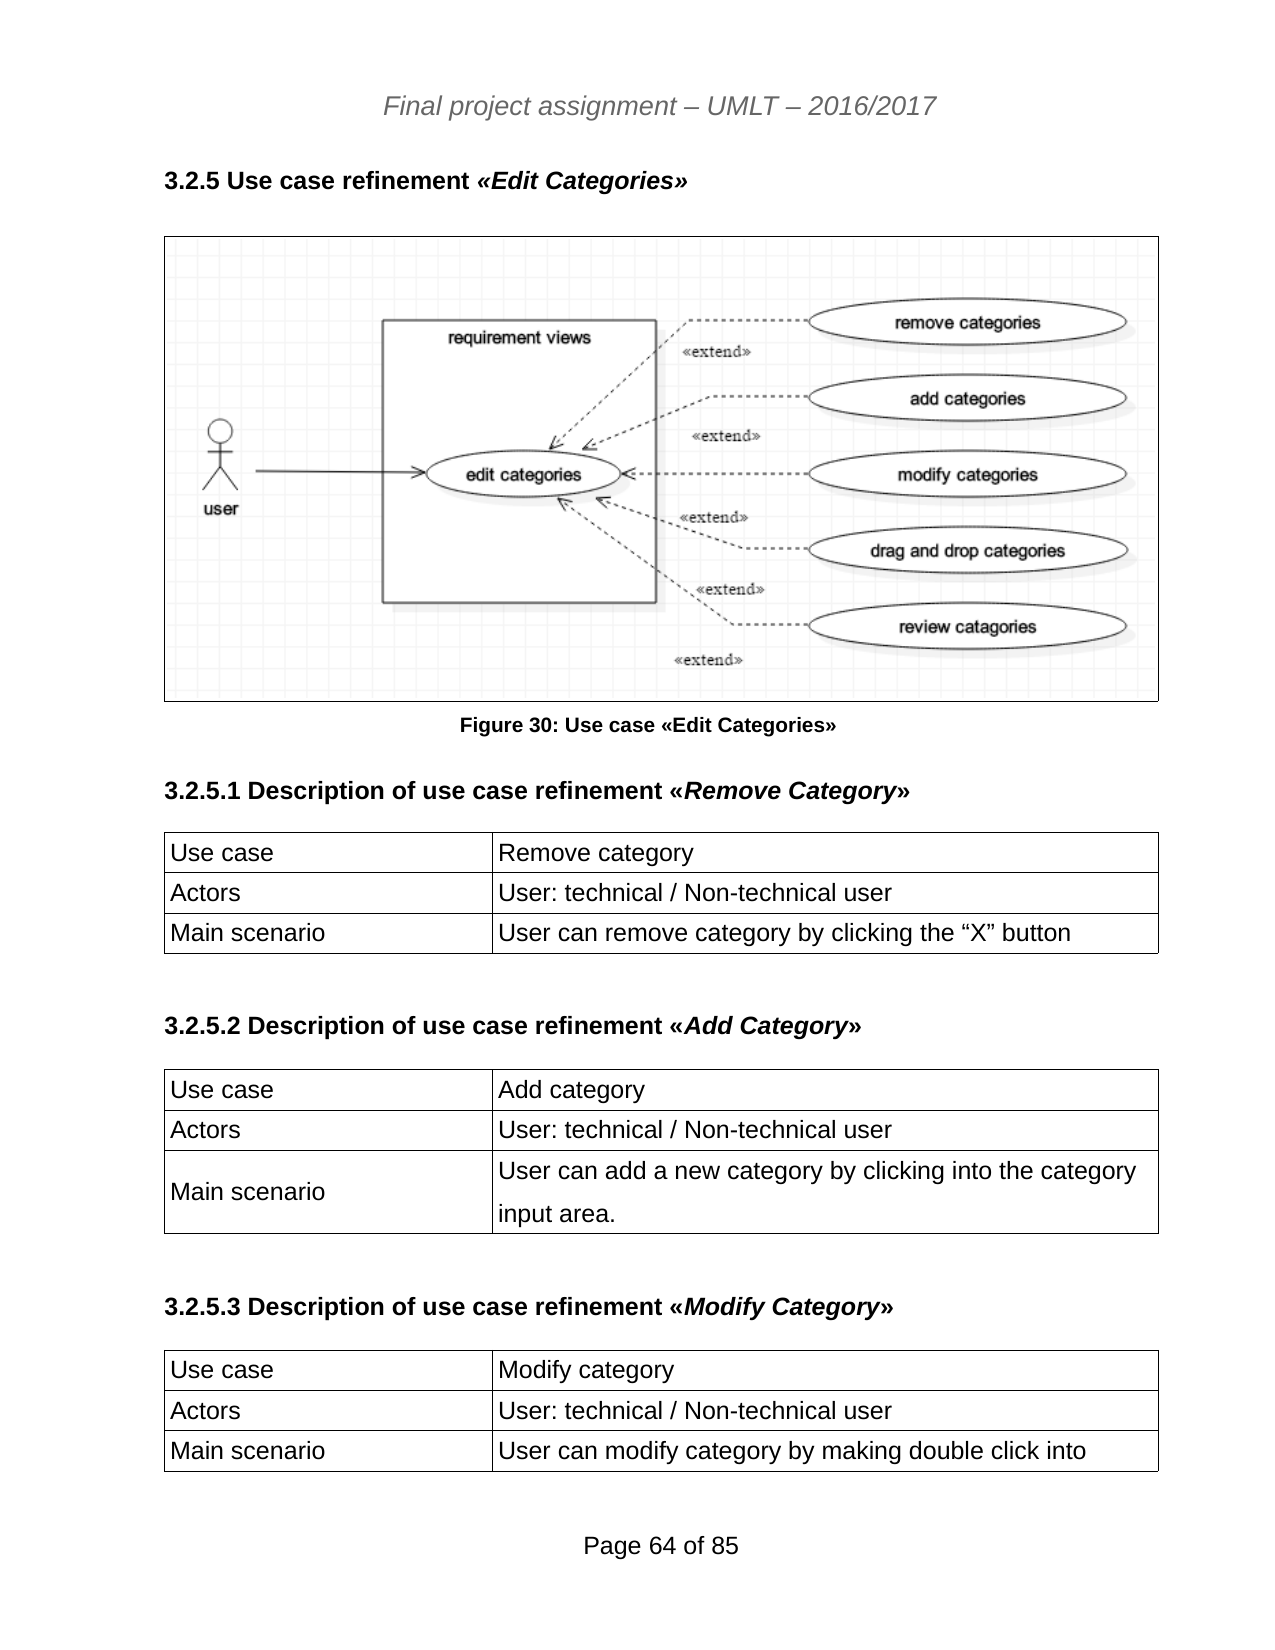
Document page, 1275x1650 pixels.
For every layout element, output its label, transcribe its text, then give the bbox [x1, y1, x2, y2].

table_header Add category [493, 1070, 1158, 1109]
table_header Use case [165, 1070, 492, 1109]
table_cell User can remove category by clicking the “X” button [493, 914, 1158, 953]
text [165, 237, 1158, 701]
table_cell User can add a new category by clicking into the category input area. [493, 1151, 1158, 1233]
table_header Use case [165, 1351, 492, 1390]
table_header Remove category [493, 833, 1158, 872]
subtitle 3.2.5.1 Description of use case refinement «Remove Category» [164, 776, 1158, 805]
table_cell User: technical / Non-technical user [493, 873, 1158, 913]
table_cell Main scenario [165, 1431, 492, 1471]
subtitle 3.2.5.2 Description of use case refinement «Add Category» [164, 1011, 1158, 1040]
table_cell User: technical / Non-technical user [493, 1391, 1158, 1430]
table_cell Actors [165, 873, 492, 913]
table_cell Main scenario [165, 914, 492, 953]
table_cell User can modify category by making double click into [493, 1431, 1158, 1471]
table_cell User: technical / Non-technical user [493, 1111, 1158, 1150]
table_header Modify category [493, 1351, 1158, 1390]
table_header Use case [165, 833, 492, 872]
subtitle 3.2.5.3 Description of use case refinement «Modify Category» [164, 1292, 1158, 1320]
table_cell Actors [165, 1391, 492, 1430]
picture [167, 239, 1155, 698]
subtitle 3.2.5 Use case refinement «Edit Categories» [164, 166, 1158, 195]
text Figure 30: Use case «Edit Categories» [164, 702, 1158, 737]
table_cell Actors [165, 1111, 492, 1150]
table_cell Main scenario [165, 1151, 492, 1233]
